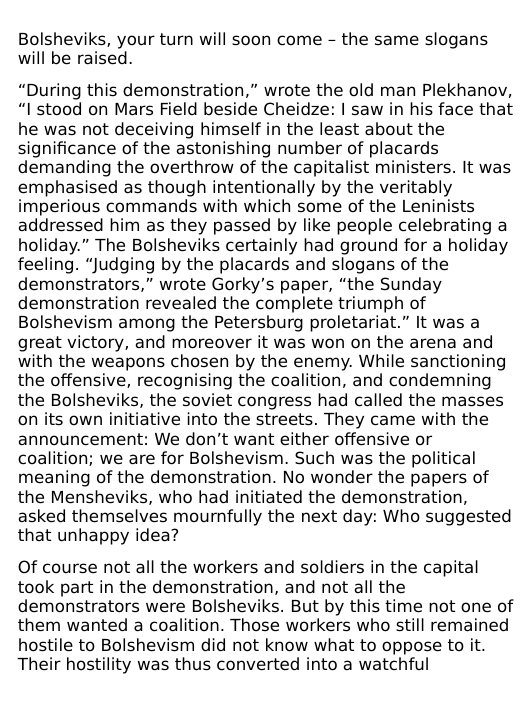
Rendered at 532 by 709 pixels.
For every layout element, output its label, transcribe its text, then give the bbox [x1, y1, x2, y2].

text Of course not all the workers and soldiers in the capital took part in the demonstration, and not all the demonstrators were Bolsheviks. But by this time not one of them wanted a coalition. Those workers who still remained hostile to Bolshevism did not know what to oppose to it. Their hostility was thus converted into a watchful [18, 558, 514, 674]
text Bolsheviks, your turn will soon come – the same slogans will be raised. [18, 29, 514, 68]
text “During this demonstration,” wrote the old man Plekhanov, “I stood on Mars Field beside Cheidze: I saw in his face that he was not deceiving himself in the least about the significance of the astonishing number of placards demanding the overthrow of the capitalist ministers. It was emphasised as though intentionally by the veritably imperious commands with which some of the Leninists addressed him as they passed by like people celebrating a holiday.” The Bolsheviks certainly had ground for a holiday feeling. “Judging by the placards and slogans of the demonstrators,” wrote Gorky’s paper, “the Sunday demonstration revealed the complete triumph of Bolshevism among the Petersburg proletariat.” It was a great victory, and moreover it was won on the arena and with the weapons chosen by the enemy. While sanctioning the offensive, recognising the coalition, and condemning the Bolsheviks, the soviet congress had called the masses on its own initiative into the streets. They came with the announcement: We don’t want either offensive or coalition; we are for Bolshevism. Such was the political meaning of the demonstration. No wonder the papers of the Mensheviks, who had initiated the demonstration, asked themselves mournfully the next day: Who suggested that unhappy idea? [18, 81, 514, 546]
